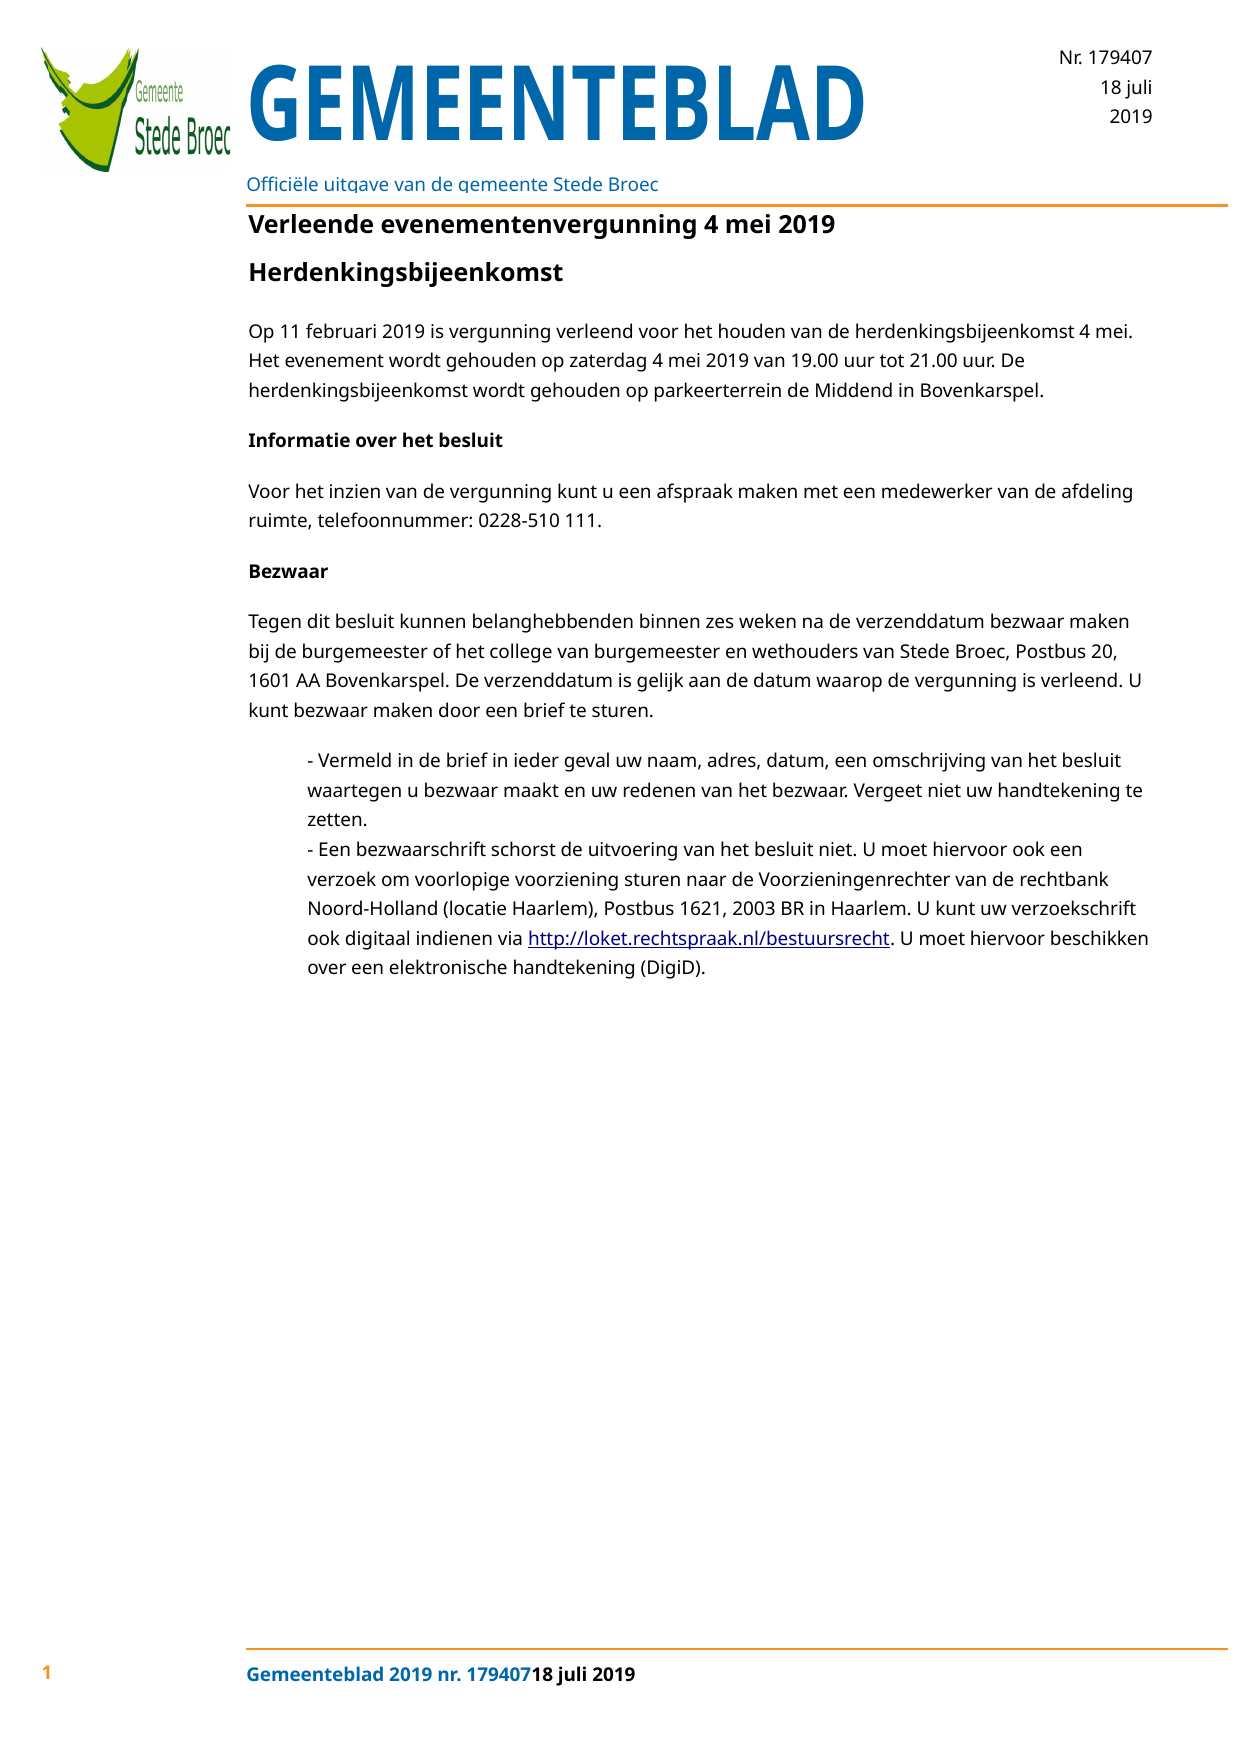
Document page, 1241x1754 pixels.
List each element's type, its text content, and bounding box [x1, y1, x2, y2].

text Bezwaar [248, 558, 1152, 584]
text Voor het inzien van de vergunning kunt u een afspraak maken met een medewerker van de afdeling ruimte, telefoonnummer: 0228-510 111. [248, 478, 1152, 533]
list - Een bezwaarschrift schorst de uitvoering van het besluit niet. U moet hiervoor ook een verzoek om voorlopige voorziening sturen naar de Voorzieningenrechter van de rechtbank Noord-Holland (locatie Haarlem), Postbus 1621, 2003 BR in Haarlem. U kunt uw verzoekschrift ook digitaal indienen via http://loket.rechtspraak.nl/bestuursrecht. U moet hiervoor beschikken over een elektronische handtekening (DigiD). [248, 836, 1152, 980]
list - Vermeld in de brief in ieder geval uw naam, adres, datum, een omschrijving van het besluit waartegen u bezwaar maakt en uw redenen van het bezwaar. Vergeet niet uw handtekening te zetten. [248, 747, 1152, 832]
text Op 11 februari 2019 is vergunning verleend voor het houden van de herdenkingsbijeenkomst 4 mei. Het evenement wordt gehouden op zaterdag 4 mei 2019 van 19.00 uur tot 21.00 uur. De herdenkingsbijeenkomst wordt gehouden op parkeerterrein de Middend in Bovenkarspel. [248, 318, 1152, 403]
picture [41, 47, 231, 172]
text Informatie over het besluit [248, 427, 1152, 453]
text Tegen dit besluit kunnen belanghebbenden binnen zes weken na de verzenddatum bezwaar maken bij de burgemeester of het college van burgemeester en wethouders van Stede Broec, Postbus 20, 1601 AA Bovenkarspel. De verzenddatum is gelijk aan de datum waarop de vergunning is verleend. U kunt bezwaar maken door een brief te sturen. [248, 608, 1152, 723]
text Verleende evenementenvergunning 4 mei 2019 Herdenkingsbijeenkomst [248, 207, 1152, 288]
